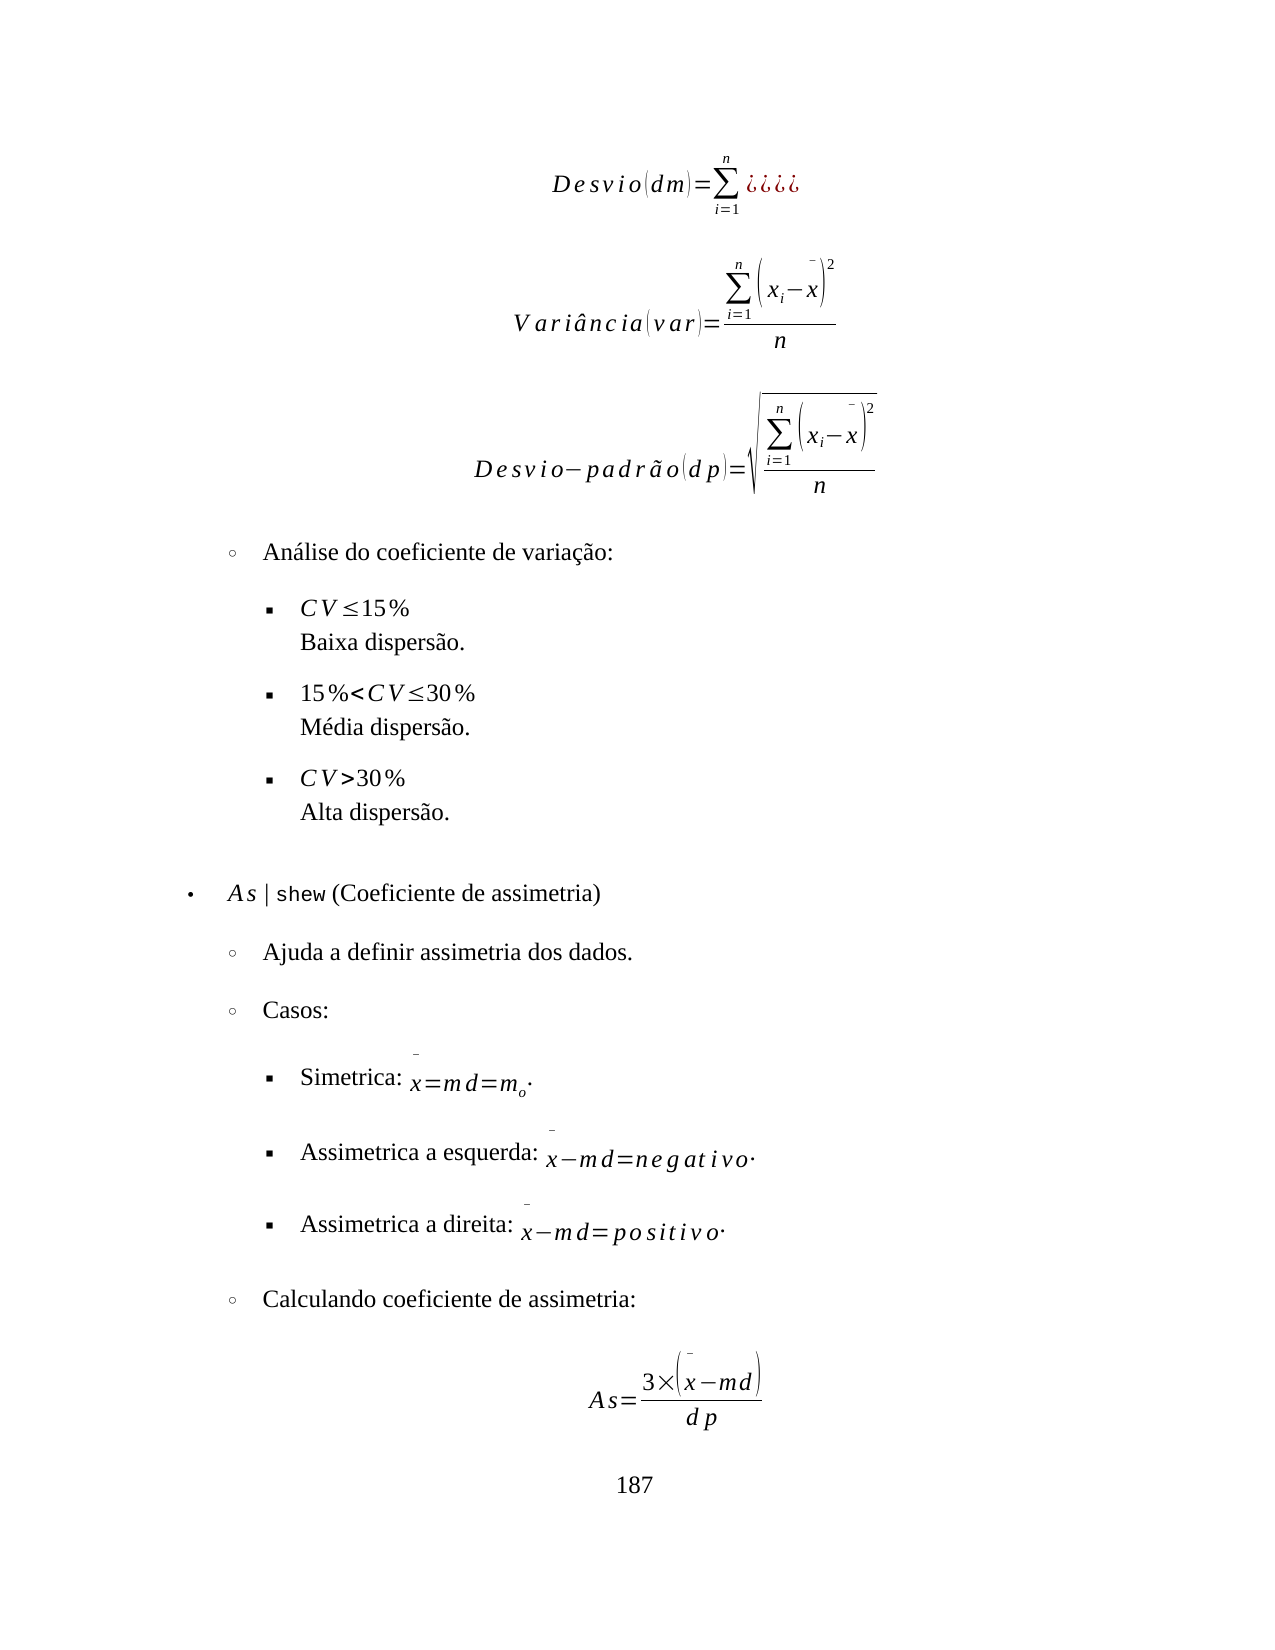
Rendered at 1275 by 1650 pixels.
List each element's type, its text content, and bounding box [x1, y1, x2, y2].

list Análise do coeficiente de variação: [225, 537, 1125, 594]
list Baixa dispersão. [262, 594, 1125, 679]
list Alta dispersão. [262, 764, 1125, 849]
list Assimetrica a esquerda: . [262, 1129, 1125, 1202]
list Ajuda a definir assimetria dos dados. [225, 937, 1125, 995]
list Calculando coeficiente de assimetria: [225, 1284, 1125, 1341]
list Assimetrica a direita: . [262, 1202, 1125, 1275]
list Casos: [225, 995, 1125, 1052]
list | shew (Coeficiente de assimetria) [187, 878, 1125, 937]
list Simetrica: . [262, 1052, 1125, 1129]
list Média dispersão. [262, 679, 1125, 764]
